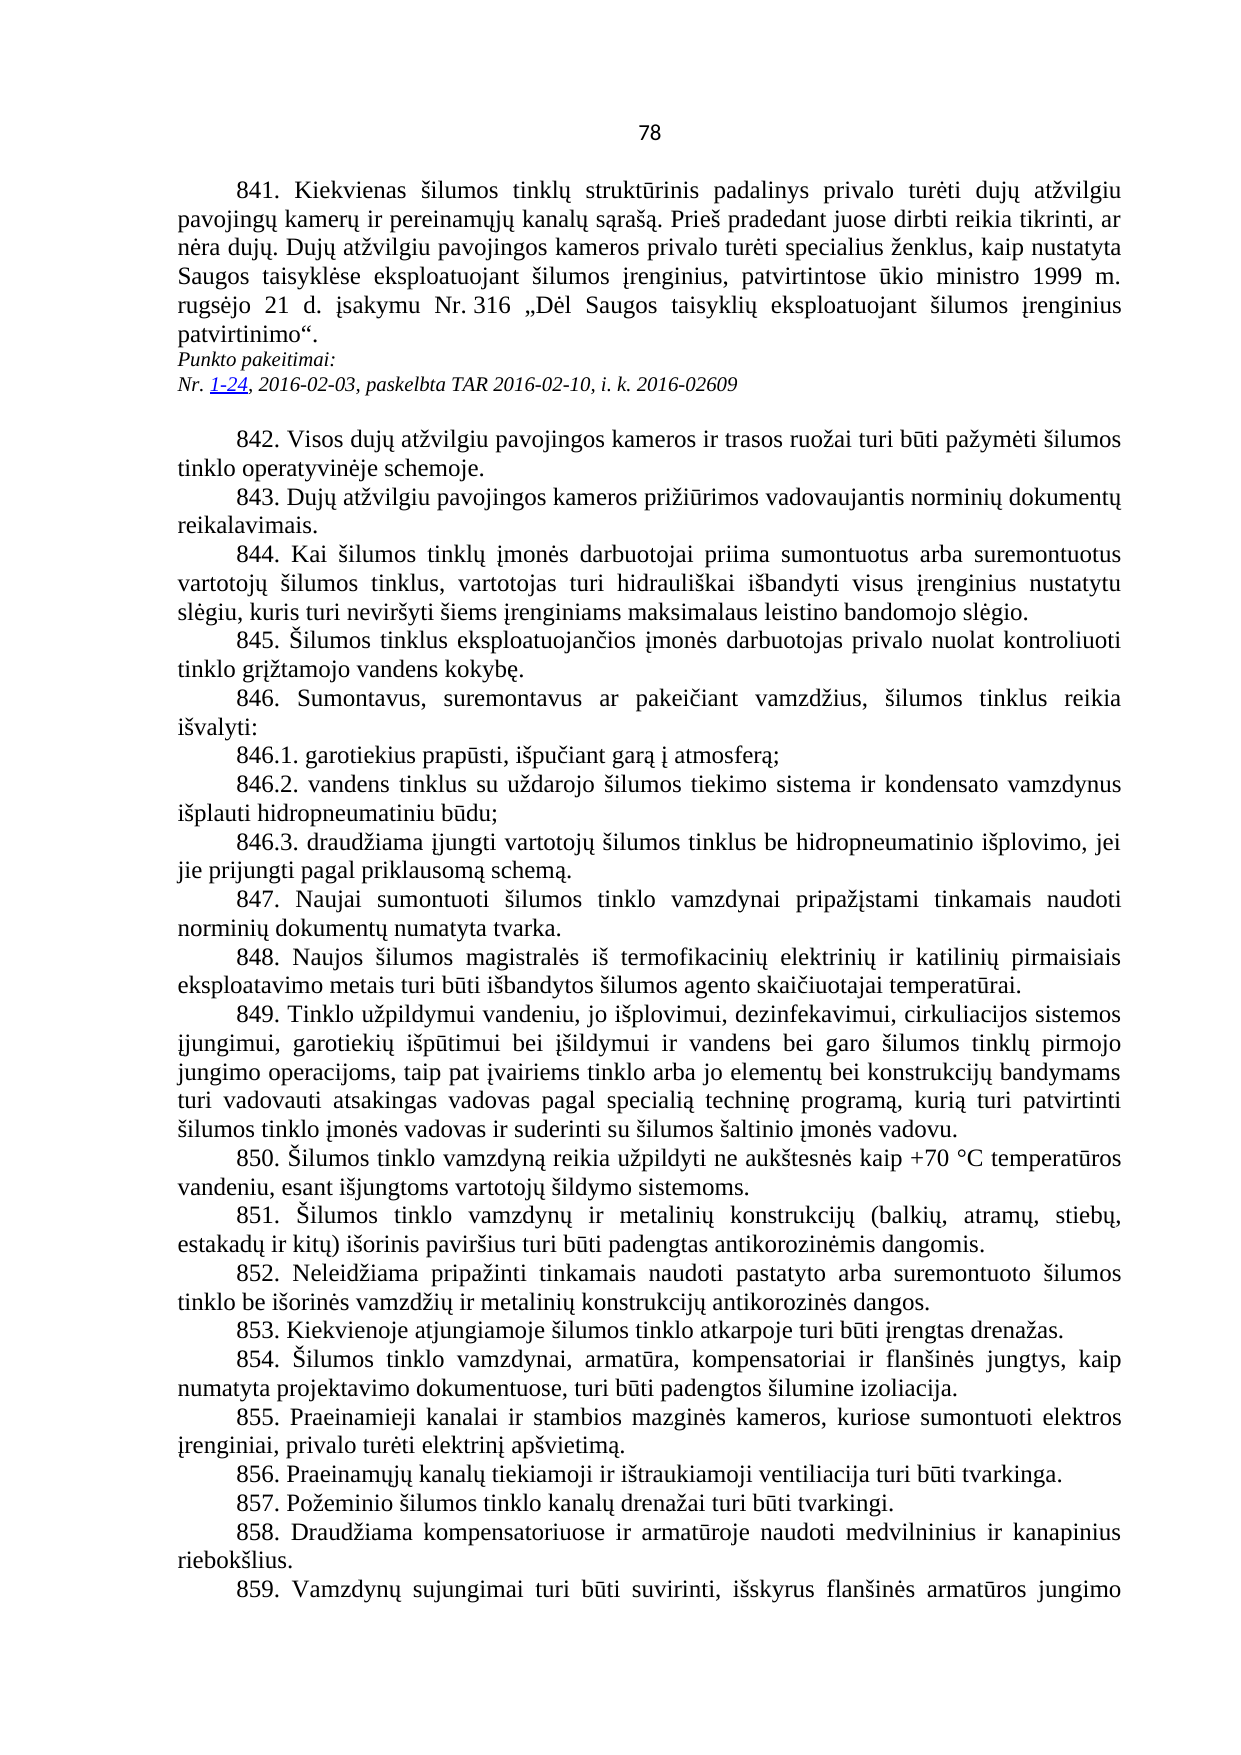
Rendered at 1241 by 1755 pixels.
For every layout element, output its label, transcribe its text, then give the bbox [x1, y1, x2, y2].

text 843. Dujų atžvilgiu pavojingos kameros prižiūrimos vadovaujantis norminių dokumentų reikalavimais. [177, 482, 1122, 539]
text 849. Tinklo užpildymui vandeniu, jo išplovimui, dezinfekavimui, cirkuliacijos sistemos įjungimui, garotiekių išpūtimui bei įšildymui ir vandens bei garo šilumos tinklų pirmojo jungimo operacijoms, taip pat įvairiems tinklo arba jo elementų bei konstrukcijų bandymams turi vadovauti atsakingas vadovas pagal specialią techninę programą, kurią turi patvirtinti šilumos tinklo įmonės vadovas ir suderinti su šilumos šaltinio įmonės vadovu. [177, 999, 1122, 1143]
text 842. Visos dujų atžvilgiu pavojingos kameros ir trasos ruožai turi būti pažymėti šilumos tinklo operatyvinėje schemoje. [177, 424, 1122, 482]
text 850. Šilumos tinklo vamzdyną reikia užpildyti ne aukštesnės kaip +70 °C temperatūros vandeniu, esant išjungtoms vartotojų šildymo sistemoms. [177, 1143, 1122, 1201]
text 846.1. garotiekius prapūsti, išpučiant garą į atmosferą; [177, 741, 1122, 769]
text 845. Šilumos tinklus eksploatuojančios įmonės darbuotojas privalo nuolat kontroliuoti tinklo grįžtamojo vandens kokybę. [177, 626, 1122, 683]
text 846.2. vandens tinklus su uždarojo šilumos tiekimo sistema ir kondensato vamzdynus išplauti hidropneumatiniu būdu; [177, 769, 1122, 827]
text 848. Naujos šilumos magistralės iš termofikacinių elektrinių ir katilinių pirmaisiais eksploatavimo metais turi būti išbandytos šilumos agento skaičiuotajai temperatūrai. [177, 942, 1122, 999]
text 844. Kai šilumos tinklų įmonės darbuotojai priima sumontuotus arba suremontuotus vartotojų šilumos tinklus, vartotojas turi hidrauliškai išbandyti visus įrenginius nustatytu slėgiu, kuris turi neviršyti šiems įrenginiams maksimalaus leistino bandomojo slėgio. [177, 539, 1122, 626]
text 858. Draudžiama kompensatoriuose ir armatūroje naudoti medvilninius ir kanapinius riebokšlius. [177, 1517, 1122, 1574]
text 859. Vamzdynų sujungimai turi būti suvirinti, išskyrus flanšinės armatūros jungimo [177, 1574, 1122, 1603]
text Punkto pakeitimai: [177, 347, 1122, 371]
text 841. Kiekvienas šilumos tinklų struktūrinis padalinys privalo turėti dujų atžvilgiu pavojingų kamerų ir pereinamųjų kanalų sąrašą. Prieš pradedant juose dirbti reikia tikrinti, ar nėra dujų. Dujų atžvilgiu pavojingos kameros privalo turėti specialius ženklus, kaip nustatyta Saugos taisyklėse eksploatuojant šilumos įrenginius, patvirtintose ūkio ministro 1999 m. rugsėjo 21 d. įsakymu Nr. 316 „Dėl Saugos taisyklių eksploatuojant šilumos įrenginius patvirtinimo“. [177, 175, 1122, 347]
text 857. Požeminio šilumos tinklo kanalų drenažai turi būti tvarkingi. [177, 1488, 1122, 1517]
text 853. Kiekvienoje atjungiamoje šilumos tinklo atkarpoje turi būti įrengtas drenažas. [177, 1316, 1122, 1344]
text 852. Neleidžiama pripažinti tinkamais naudoti pastatyto arba suremontuoto šilumos tinklo be išorinės vamzdžių ir metalinių konstrukcijų antikorozinės dangos. [177, 1258, 1122, 1316]
text 851. Šilumos tinklo vamzdynų ir metalinių konstrukcijų (balkių, atramų, stiebų, estakadų ir kitų) išorinis paviršius turi būti padengtas antikorozinėmis dangomis. [177, 1201, 1122, 1258]
text 846.3. draudžiama įjungti vartotojų šilumos tinklus be hidropneumatinio išplovimo, jei jie prijungti pagal priklausomą schemą. [177, 827, 1122, 884]
text 856. Praeinamųjų kanalų tiekiamoji ir ištraukiamoji ventiliacija turi būti tvarkinga. [177, 1459, 1122, 1488]
text 846. Sumontavus, suremontavus ar pakeičiant vamzdžius, šilumos tinklus reikia išvalyti: [177, 683, 1122, 741]
text Nr. 1-24, 2016-02-03, paskelbta TAR 2016-02-10, i. k. 2016-02609 [177, 371, 1122, 396]
text 855. Praeinamieji kanalai ir stambios mazginės kameros, kuriose sumontuoti elektros įrenginiai, privalo turėti elektrinį apšvietimą. [177, 1402, 1122, 1459]
text 854. Šilumos tinklo vamzdynai, armatūra, kompensatoriai ir flanšinės jungtys, kaip numatyta projektavimo dokumentuose, turi būti padengtos šilumine izoliacija. [177, 1344, 1122, 1402]
text 847. Naujai sumontuoti šilumos tinklo vamzdynai pripažįstami tinkamais naudoti norminių dokumentų numatyta tvarka. [177, 884, 1122, 942]
